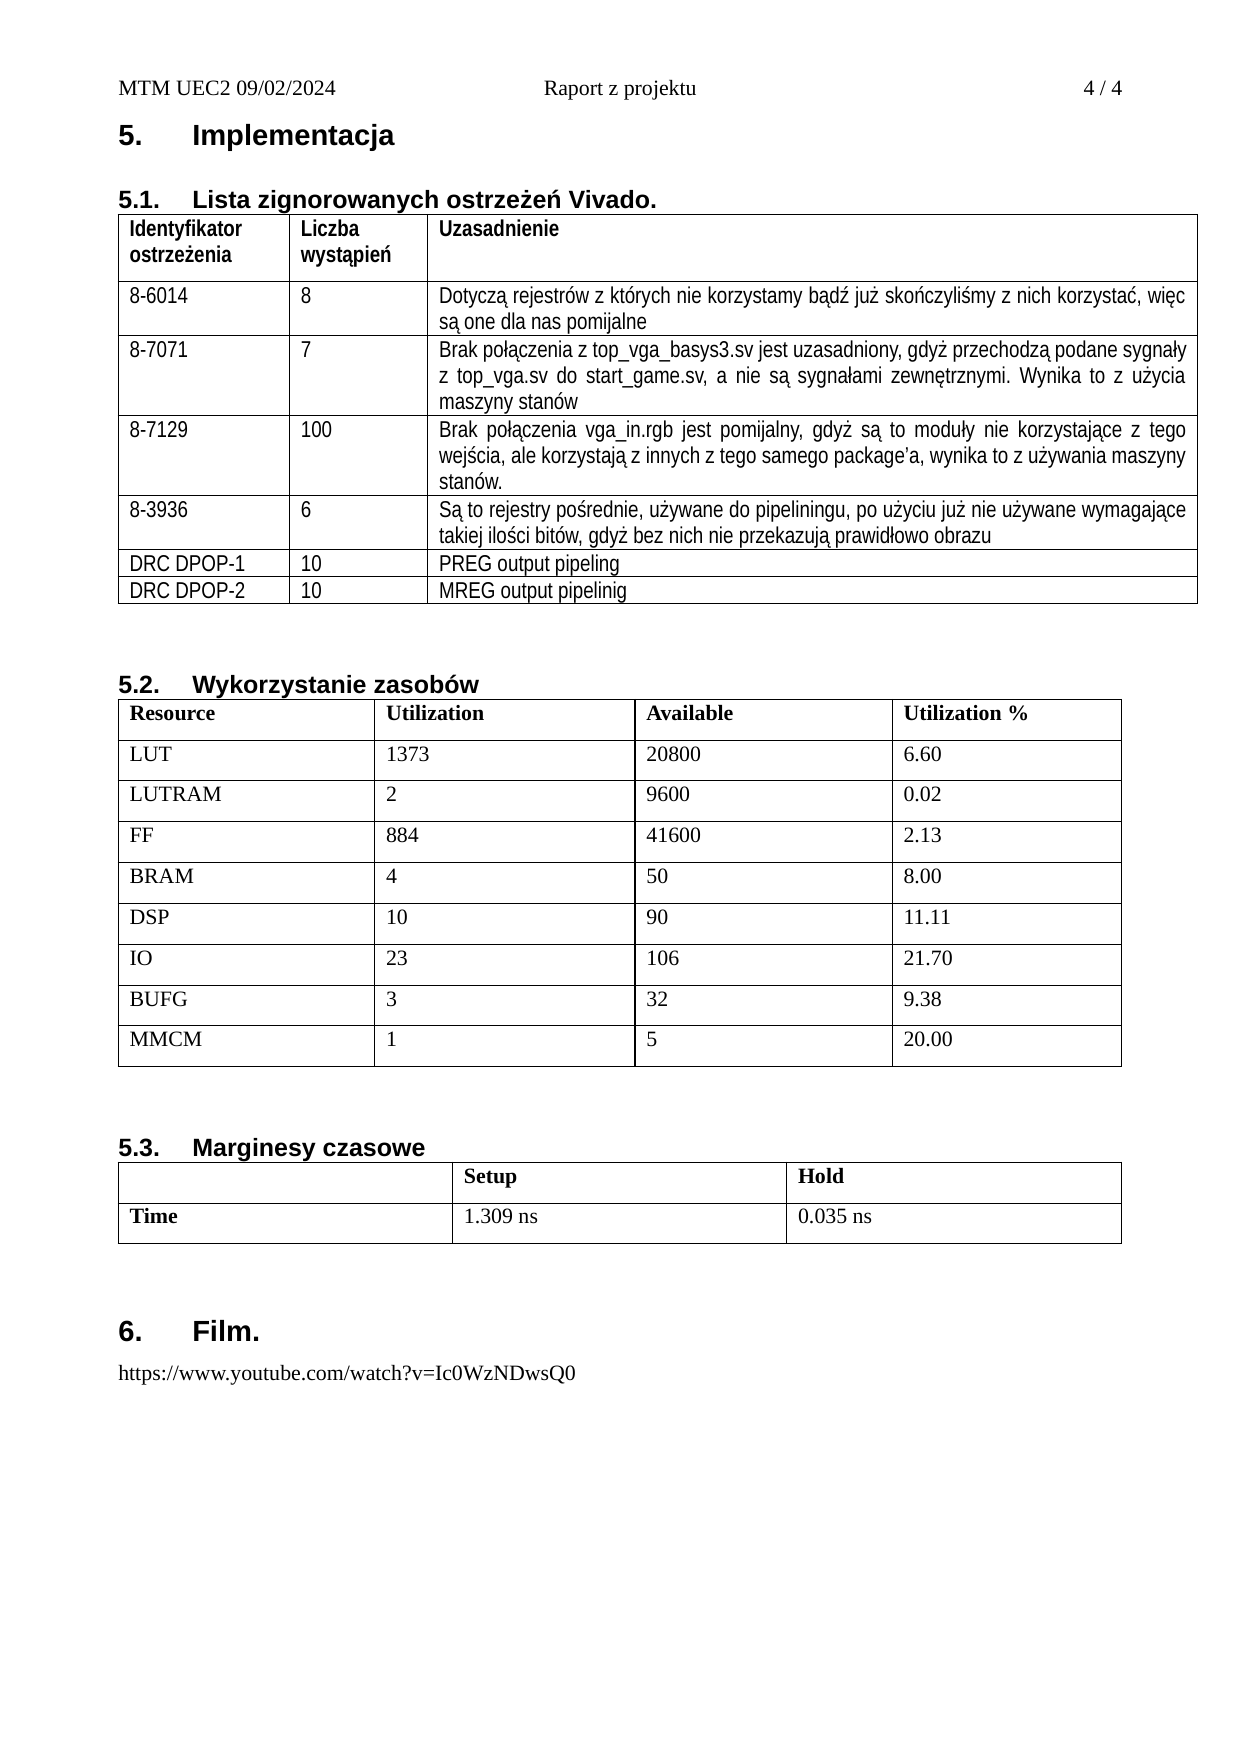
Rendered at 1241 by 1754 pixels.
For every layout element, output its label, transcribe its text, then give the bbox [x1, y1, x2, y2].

table_cell 20800 [636, 741, 892, 780]
table_cell 2 [375, 781, 634, 821]
table_cell MREG output pipelinig [428, 577, 1197, 603]
table_cell 90 [636, 904, 892, 944]
table_cell DRC DPOP-1 [119, 550, 289, 576]
table_cell 8-6014 [119, 282, 289, 334]
table_cell 23 [375, 945, 634, 984]
table_cell 41600 [636, 822, 892, 862]
table_cell 6.60 [893, 741, 1121, 780]
table_cell Brak połączenia z top_vga_basys3.sv jest uzasadniony, gdyż przechodzą podane sygnały z top_vga.sv do start_game.sv, a nie są sygnałami zewnętrznymi. Wynika to z użycia maszyny stanów [428, 336, 1197, 414]
text https://www.youtube.com/watch?v=Ic0WzNDwsQ0 [118, 1360, 1122, 1385]
table_cell 0.035 ns [787, 1204, 1121, 1243]
table_cell 8.00 [893, 863, 1121, 903]
table_cell 100 [290, 416, 427, 495]
table_header [119, 1163, 452, 1202]
subtitle Marginesy czasowe [118, 1133, 1122, 1162]
subtitle Implementacja [118, 118, 1122, 152]
table_cell BRAM [119, 863, 374, 903]
table_cell Time [119, 1204, 452, 1243]
table_header Uzasadnienie [428, 215, 1197, 281]
subtitle Film. [118, 1314, 1122, 1348]
table_cell 8-3936 [119, 496, 289, 548]
table_cell Dotyczą rejestrów z których nie korzystamy bądź już skończyliśmy z nich korzystać, więc są one dla nas pomijalne [428, 282, 1197, 334]
table_cell 21.70 [893, 945, 1121, 984]
table_cell 10 [290, 550, 427, 576]
table_cell 11.11 [893, 904, 1121, 944]
table_cell 32 [636, 986, 892, 1025]
table_cell DSP [119, 904, 374, 944]
table_cell 10 [290, 577, 427, 603]
table_cell 10 [375, 904, 634, 944]
table_header Identyfikator ostrzeżenia [119, 215, 289, 281]
table_cell 1.309 ns [453, 1204, 786, 1243]
table_cell 20.00 [893, 1026, 1121, 1066]
table_cell 6 [290, 496, 427, 548]
table_cell 1 [375, 1026, 634, 1066]
table_cell PREG output pipeling [428, 550, 1197, 576]
table_cell 8-7071 [119, 336, 289, 414]
table_cell IO [119, 945, 374, 984]
table_cell 7 [290, 336, 427, 414]
table_cell 4 [375, 863, 634, 903]
table_cell Są to rejestry pośrednie, używane do pipeliningu, po użyciu już nie używane wymagające takiej ilości bitów, gdyż bez nich nie przekazują prawidłowo obrazu [428, 496, 1197, 548]
table_header Hold [787, 1163, 1121, 1202]
table_cell 5 [636, 1026, 892, 1066]
table_header Available [636, 700, 892, 739]
table_cell 0.02 [893, 781, 1121, 821]
subtitle Wykorzystanie zasobów [118, 670, 1122, 699]
table_header Setup [453, 1163, 786, 1202]
table_cell LUT [119, 741, 374, 780]
table_cell 884 [375, 822, 634, 862]
table_cell 3 [375, 986, 634, 1025]
subtitle Lista zignorowanych ostrzeżeń Vivado. [118, 185, 1122, 214]
table_header Liczba wystąpień [290, 215, 427, 281]
table_header Resource [119, 700, 374, 739]
table_cell BUFG [119, 986, 374, 1025]
table_cell Brak połączenia vga_in.rgb jest pomijalny, gdyż są to moduły nie korzystające z tego wejścia, ale korzystają z innych z tego samego package’a, wynika to z używania maszyny stanów. [428, 416, 1197, 495]
table_cell 9600 [636, 781, 892, 821]
table_cell 8-7129 [119, 416, 289, 495]
table_cell DRC DPOP-2 [119, 577, 289, 603]
table_header Utilization % [893, 700, 1121, 739]
table_cell FF [119, 822, 374, 862]
table_cell 8 [290, 282, 427, 334]
table_cell 9.38 [893, 986, 1121, 1025]
table_cell 50 [636, 863, 892, 903]
table_cell MMCM [119, 1026, 374, 1066]
table_cell 2.13 [893, 822, 1121, 862]
table_cell LUTRAM [119, 781, 374, 821]
table_cell 106 [636, 945, 892, 984]
table_cell 1373 [375, 741, 634, 780]
table_header Utilization [375, 700, 634, 739]
